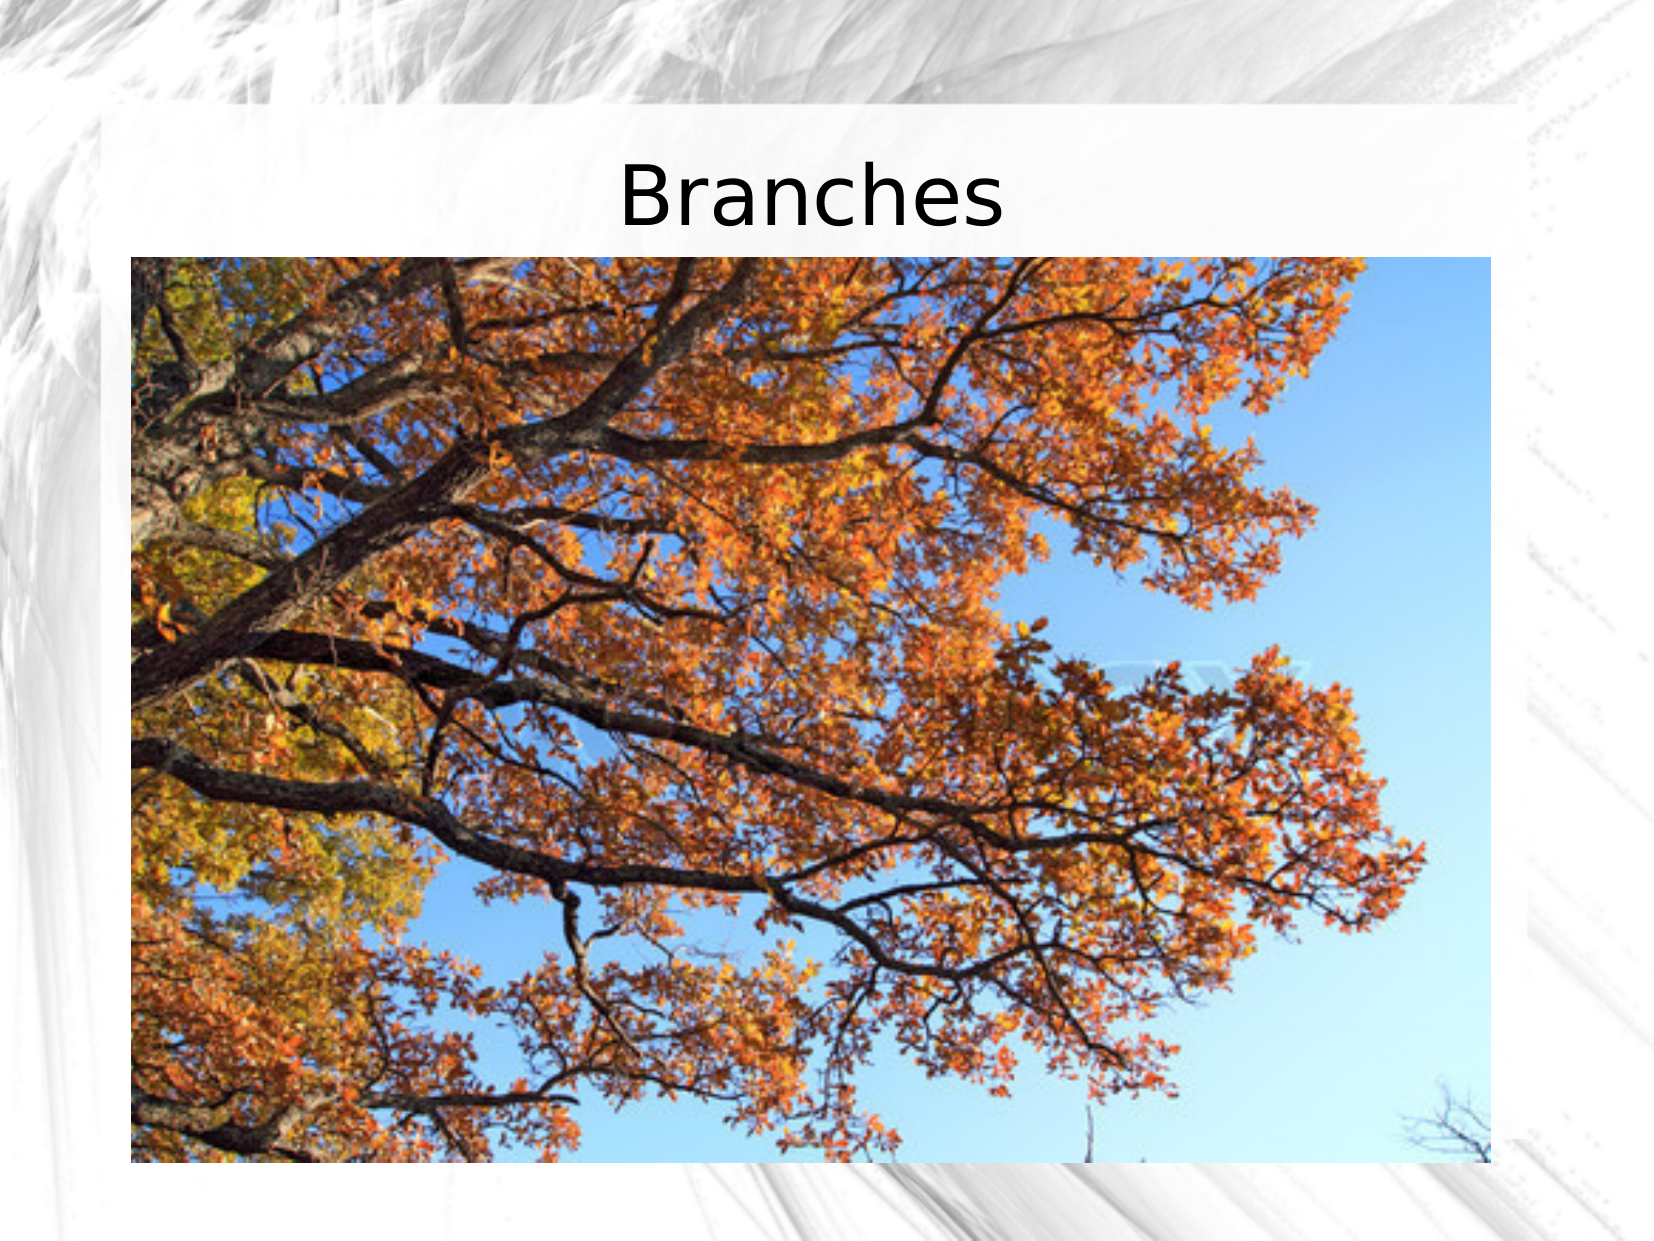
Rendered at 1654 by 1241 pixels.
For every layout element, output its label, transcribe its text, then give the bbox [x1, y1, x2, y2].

title Branches [118, 112, 1506, 281]
picture [0, 0, 1654, 1241]
